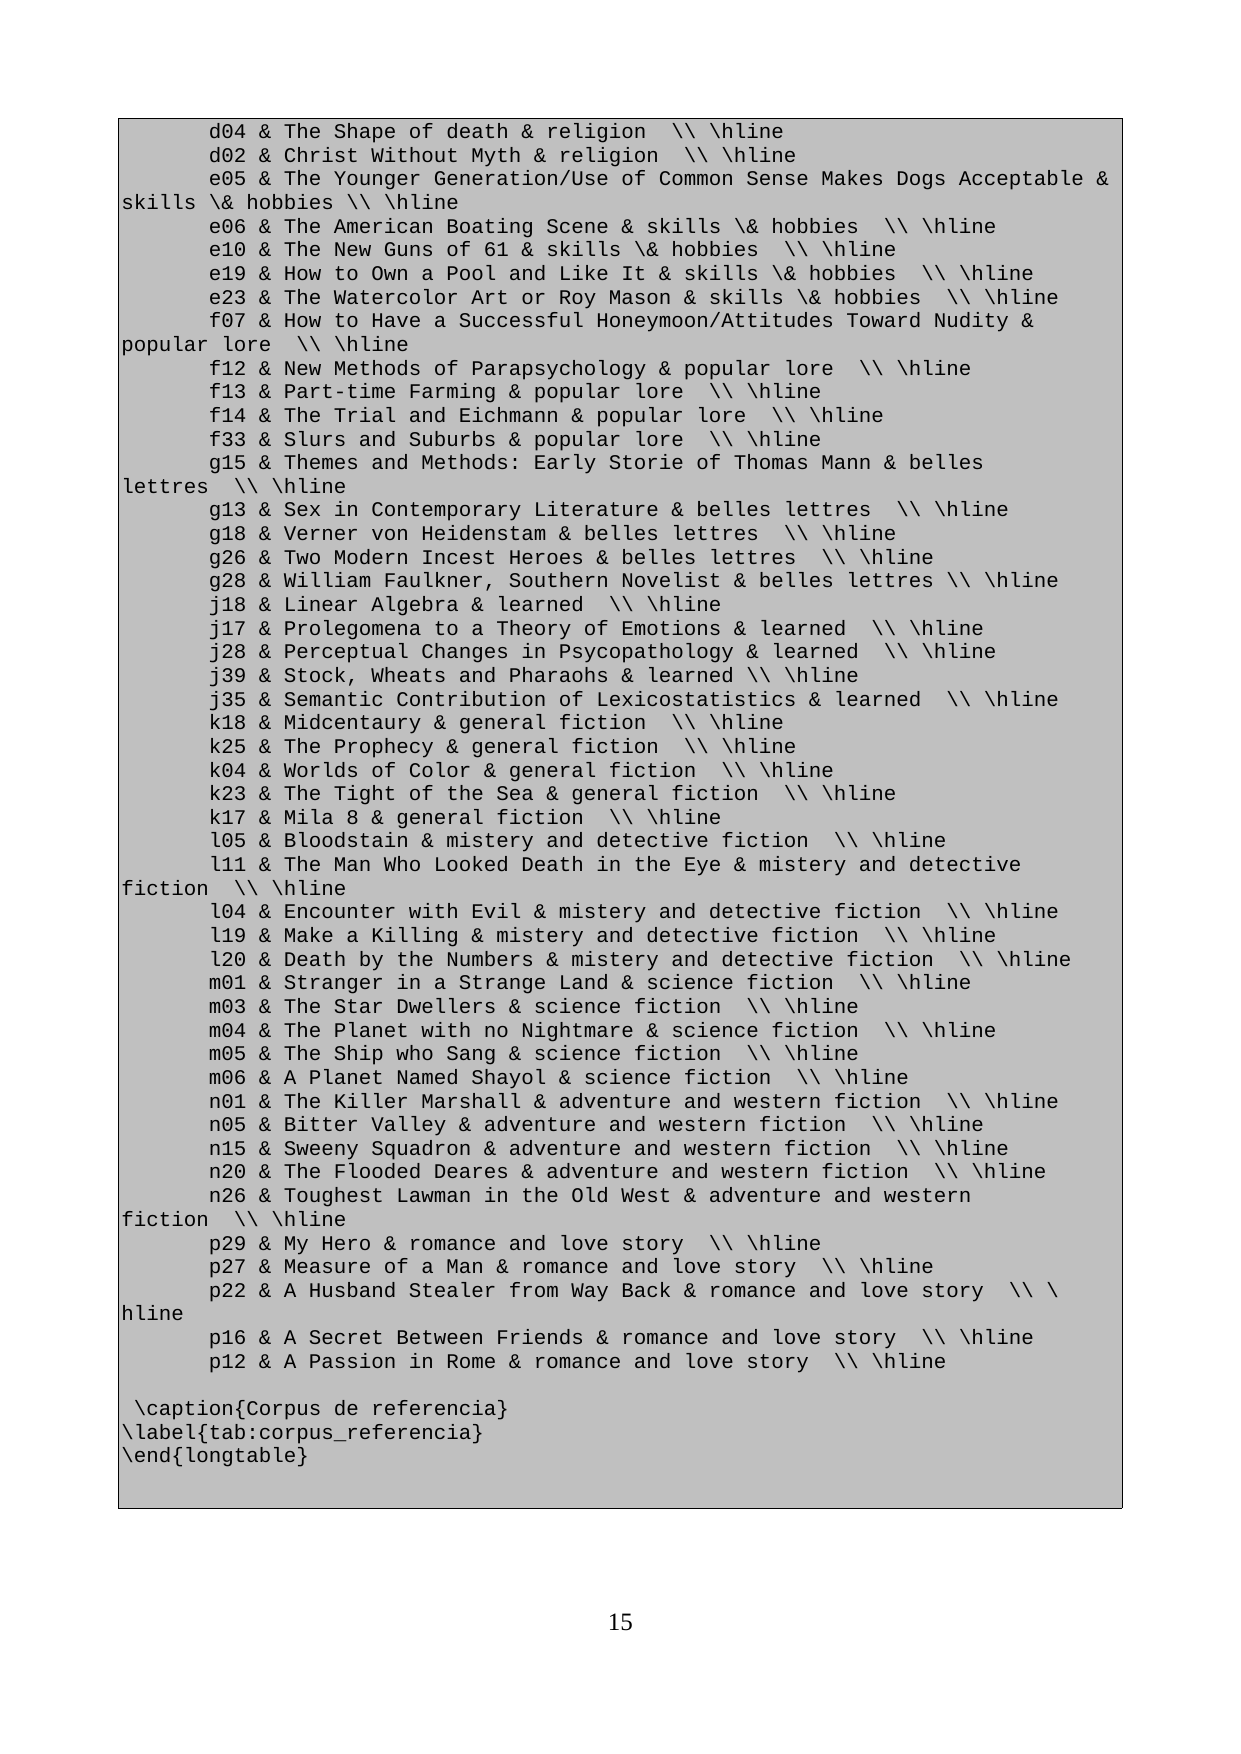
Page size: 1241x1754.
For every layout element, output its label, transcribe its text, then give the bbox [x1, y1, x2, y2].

text n26 & Toughest Lawman in the Old West & adventure and western fiction \\ \hline [119, 1182, 1122, 1229]
text f33 & Slurs and Suburbs & popular lore \\ \hline [119, 426, 1122, 449]
text l20 & Death by the Numbers & mistery and detective fiction \\ \hline [119, 946, 1122, 969]
text k23 & The Tight of the Sea & general fiction \\ \hline [119, 780, 1122, 804]
text k18 & Midcentaury & general fiction \\ \hline [119, 709, 1122, 733]
text j17 & Prolegomena to a Theory of Emotions & learned \\ \hline [119, 615, 1122, 638]
text g15 & Themes and Methods: Early Storie of Thomas Mann & belles lettres \\ \hline [119, 449, 1122, 496]
text k25 & The Prophecy & general fiction \\ \hline [119, 733, 1122, 757]
text d02 & Christ Without Myth & religion \\ \hline [119, 142, 1122, 165]
text f14 & The Trial and Eichmann & popular lore \\ \hline [119, 402, 1122, 426]
text e06 & The American Boating Scene & skills \& hobbies \\ \hline [119, 213, 1122, 236]
text \label{tab:corpus_referencia} [119, 1419, 1122, 1442]
text p12 & A Passion in Rome & romance and love story \\ \hline [119, 1348, 1122, 1371]
text n01 & The Killer Marshall & adventure and western fiction \\ \hline [119, 1088, 1122, 1111]
text p29 & My Hero & romance and love story \\ \hline [119, 1229, 1122, 1253]
text f07 & How to Have a Successful Honeymoon/Attitudes Toward Nudity & popular lore \\ \hline [119, 307, 1122, 354]
text \caption{Corpus de referencia} [119, 1395, 1122, 1419]
text g13 & Sex in Contemporary Literature & belles lettres \\ \hline [119, 496, 1122, 520]
text e05 & The Younger Generation/Use of Common Sense Makes Dogs Acceptable & skills \& hobbies \\ \hline [119, 165, 1122, 213]
text l04 & Encounter with Evil & mistery and detective fiction \\ \hline [119, 898, 1122, 922]
text n05 & Bitter Valley & adventure and western fiction \\ \hline [119, 1111, 1122, 1135]
text m03 & The Star Dwellers & science fiction \\ \hline [119, 993, 1122, 1017]
text k17 & Mila 8 & general fiction \\ \hline [119, 804, 1122, 827]
text j35 & Semantic Contribution of Lexicostatistics & learned \\ \hline [119, 686, 1122, 709]
text n15 & Sweeny Squadron & adventure and western fiction \\ \hline [119, 1135, 1122, 1158]
text p27 & Measure of a Man & romance and love story \\ \hline [119, 1253, 1122, 1277]
text n20 & The Flooded Deares & adventure and western fiction \\ \hline [119, 1158, 1122, 1182]
text g26 & Two Modern Incest Heroes & belles lettres \\ \hline [119, 544, 1122, 567]
text e19 & How to Own a Pool and Like It & skills \& hobbies \\ \hline [119, 260, 1122, 284]
text m01 & Stranger in a Strange Land & science fiction \\ \hline [119, 969, 1122, 993]
text \end{longtable} [119, 1442, 1122, 1469]
text j39 & Stock, Wheats and Pharaohs & learned \\ \hline [119, 662, 1122, 686]
text e23 & The Watercolor Art or Roy Mason & skills \& hobbies \\ \hline [119, 284, 1122, 307]
text m06 & A Planet Named Shayol & science fiction \\ \hline [119, 1064, 1122, 1088]
text g28 & William Faulkner, Southern Novelist & belles lettres \\ \hline [119, 567, 1122, 591]
text j18 & Linear Algebra & learned \\ \hline [119, 591, 1122, 615]
text e10 & The New Guns of 61 & skills \& hobbies \\ \hline [119, 236, 1122, 260]
text m04 & The Planet with no Nightmare & science fiction \\ \hline [119, 1017, 1122, 1040]
text l11 & The Man Who Looked Death in the Eye & mistery and detective fiction \\ \hline [119, 851, 1122, 898]
text m05 & The Ship who Sang & science fiction \\ \hline [119, 1040, 1122, 1064]
text f12 & New Methods of Parapsychology & popular lore \\ \hline [119, 354, 1122, 378]
text f13 & Part-time Farming & popular lore \\ \hline [119, 378, 1122, 402]
text l05 & Bloodstain & mistery and detective fiction \\ \hline [119, 827, 1122, 851]
text p16 & A Secret Between Friends & romance and love story \\ \hline [119, 1324, 1122, 1348]
text j28 & Perceptual Changes in Psycopathology & learned \\ \hline [119, 638, 1122, 662]
text d04 & The Shape of death & religion \\ \hline [119, 119, 1122, 142]
text g18 & Verner von Heidenstam & belles lettres \\ \hline [119, 520, 1122, 544]
text k04 & Worlds of Color & general fiction \\ \hline [119, 757, 1122, 780]
text p22 & A Husband Stealer from Way Back & romance and love story \\ \hline [119, 1277, 1122, 1324]
text l19 & Make a Killing & mistery and detective fiction \\ \hline [119, 922, 1122, 946]
